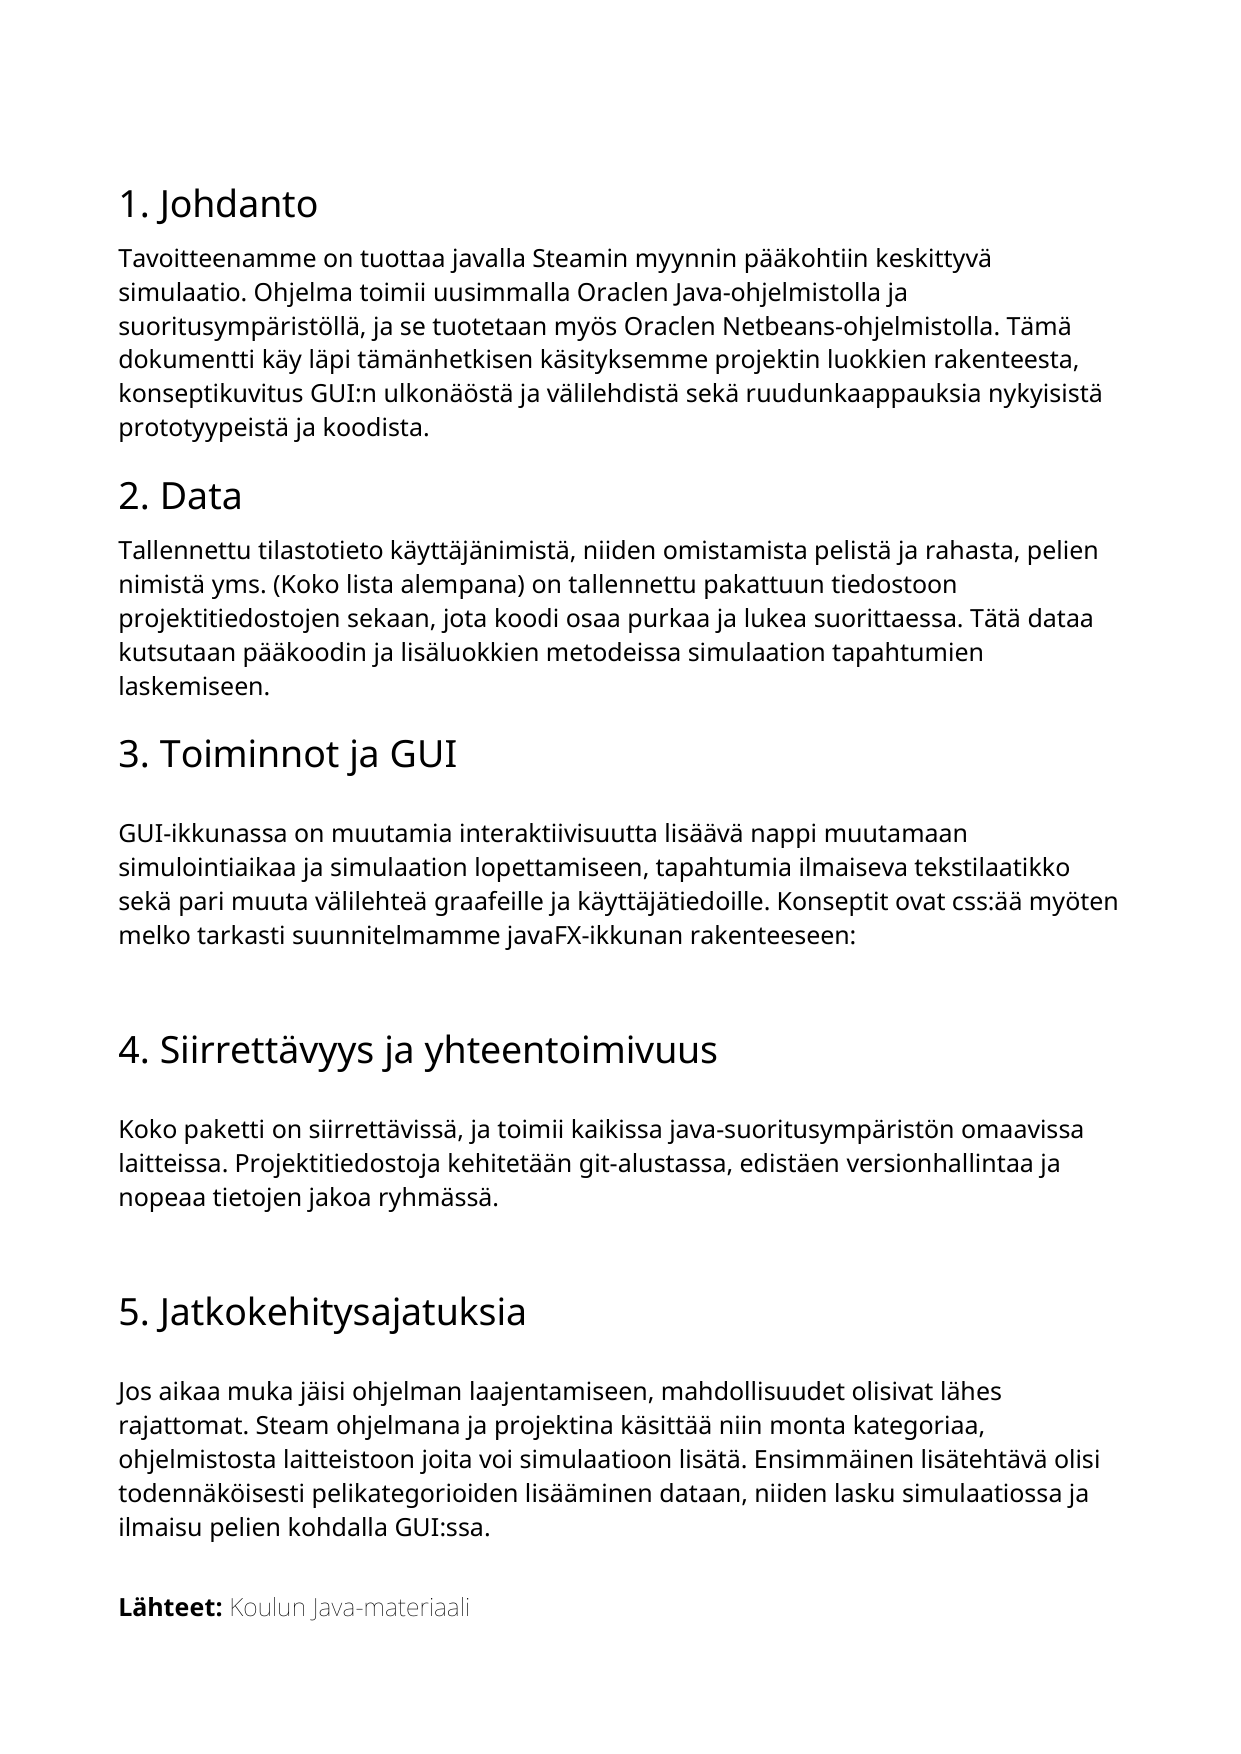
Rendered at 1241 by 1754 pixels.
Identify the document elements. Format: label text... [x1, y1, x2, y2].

text Tavoitteenamme on tuottaa javalla Steamin myynnin pääkohtiin keskittyvä simulaatio. Ohjelma toimii uusimmalla Oraclen Java-ohjelmistolla ja suoritusympäristöllä, ja se tuotetaan myös Oraclen Netbeans-ohjelmistolla. Tämä dokumentti käy läpi tämänhetkisen käsityksemme projektin luokkien rakenteesta, konseptikuvitus GUI:n ulkonäöstä ja välilehdistä sekä ruudunkaappauksia nykyisistä prototyypeistä ja koodista. [118, 241, 1122, 444]
text GUI-ikkunassa on muutamia interaktiivisuutta lisäävä nappi muutamaan simulointiaikaa ja simulaation lopettamiseen, tapahtumia ilmaiseva tekstilaatikko sekä pari muuta välilehteä graafeille ja käyttäjätiedoille. Konseptit ovat css:ää myöten melko tarkasti suunnitelmamme javaFX-ikkunan rakenteeseen: [118, 816, 1122, 952]
text 4. Siirrettävyys ja yhteentoimivuus [118, 1023, 1122, 1074]
text 1. Johdanto [118, 177, 1122, 228]
text 3. Toiminnot ja GUI [118, 728, 1122, 779]
text Lähteet: Koulun Java-materiaali [118, 1590, 1122, 1624]
text Tallennettu tilastotieto käyttäjänimistä, niiden omistamista pelistä ja rahasta, pelien nimistä yms. (Koko lista alempana) on tallennettu pakattuun tiedostoon projektitiedostojen sekaan, jota koodi osaa purkaa ja lukea suorittaessa. Tätä dataa kutsutaan pääkoodin ja lisäluokkien metodeissa simulaation tapahtumien laskemiseen. [118, 533, 1122, 703]
text 2. Data [118, 469, 1122, 520]
text Koko paketti on siirrettävissä, ja toimii kaikissa java-suoritusympäristön omaavissa laitteissa. Projektitiedostoja kehitetään git-alustassa, edistäen versionhallintaa ja nopeaa tietojen jakoa ryhmässä. [118, 1112, 1122, 1214]
text 5. Jatkokehitysajatuksia [118, 1285, 1122, 1336]
text Jos aikaa muka jäisi ohjelman laajentamiseen, mahdollisuudet olisivat lähes rajattomat. Steam ohjelmana ja projektina käsittää niin monta kategoriaa, ohjelmistosta laitteistoon joita voi simulaatioon lisätä. Ensimmäinen lisätehtävä olisi todennäköisesti pelikategorioiden lisääminen dataan, niiden lasku simulaatiossa ja ilmaisu pelien kohdalla GUI:ssa. [118, 1374, 1122, 1544]
